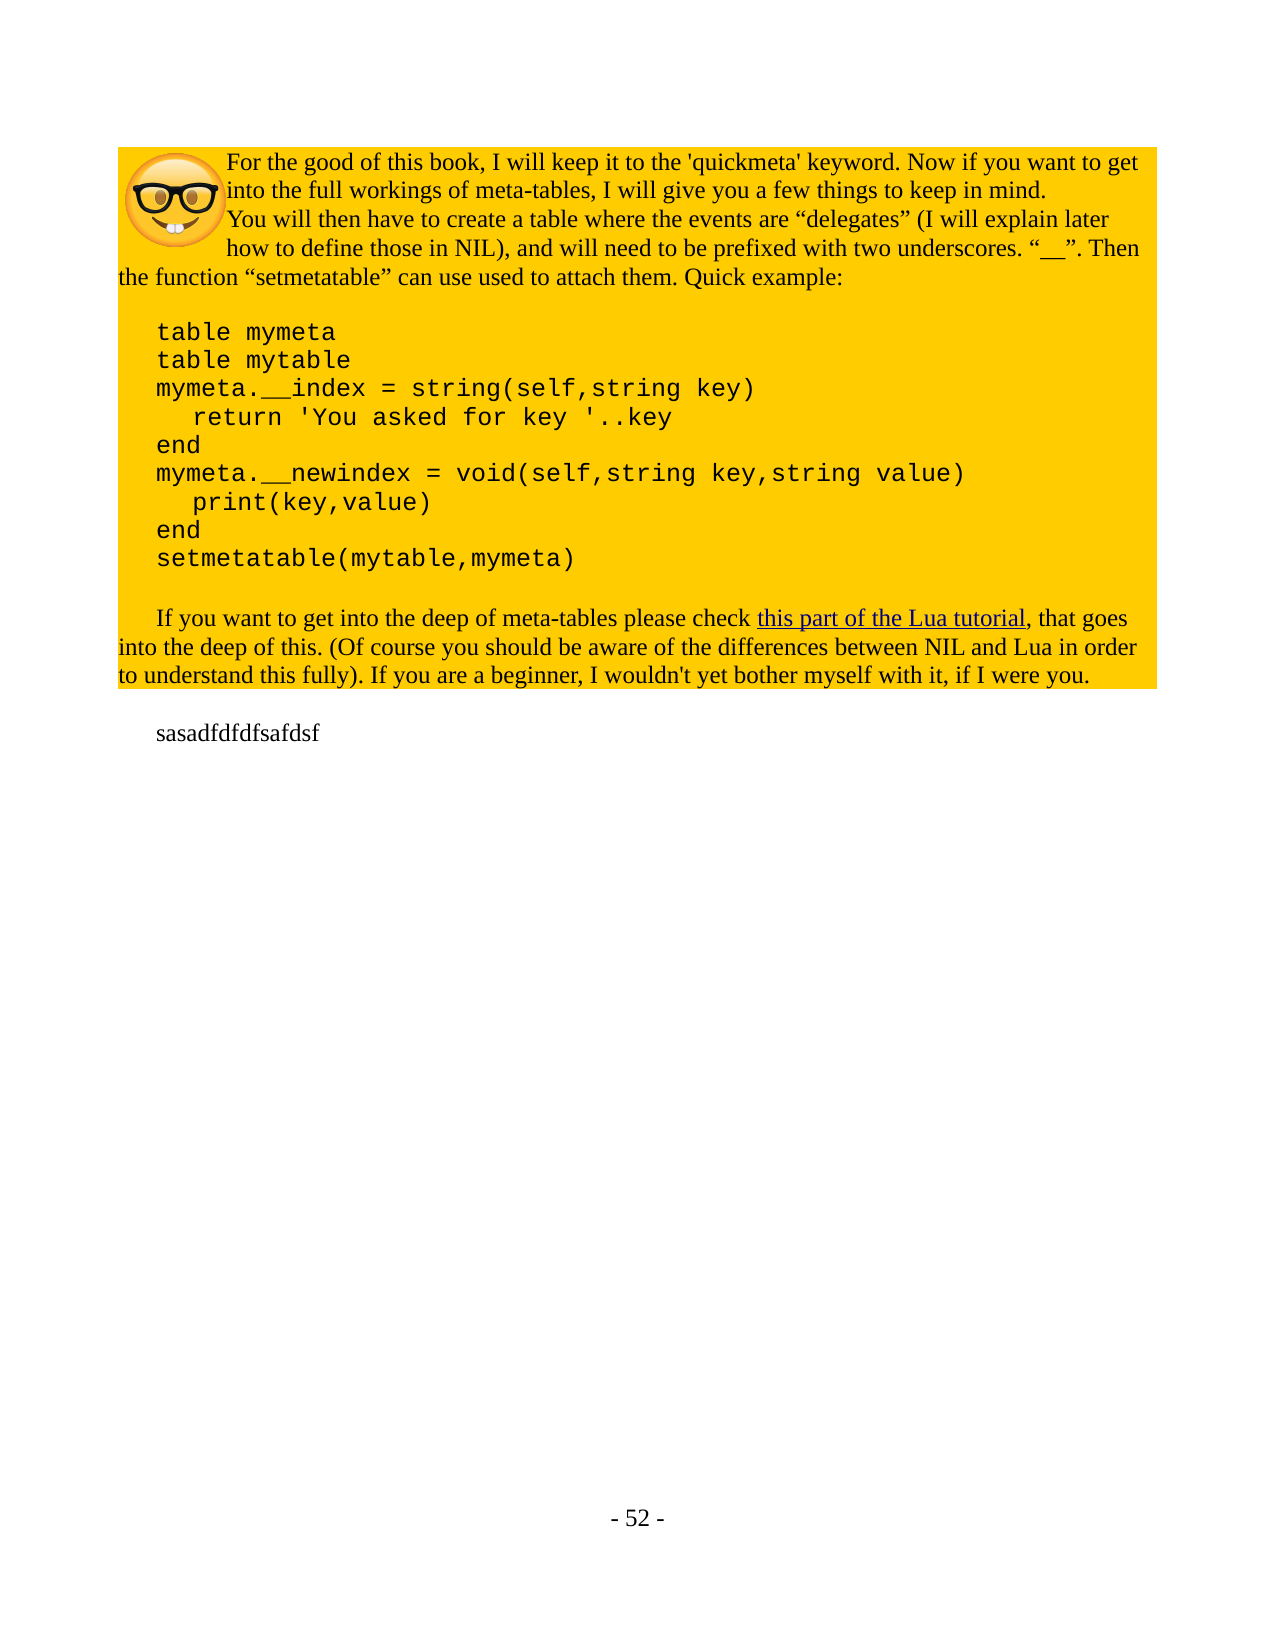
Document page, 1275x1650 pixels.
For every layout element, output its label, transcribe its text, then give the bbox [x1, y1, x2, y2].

text setmetatable(mytable,mymeta) [118, 546, 1157, 574]
text mymeta.__index = string(self,string key) [118, 376, 1157, 404]
text print(key,value) [118, 489, 1157, 518]
text You will then have to create a table where the events are “delegates” (I will explain later how to define those in NIL), and will need to be prefixed with two underscores. “__”. Then the function “setmetatable” can use used to attach them. Quick example: [118, 204, 1157, 319]
text table mymeta [118, 319, 1157, 348]
text end [118, 433, 1157, 461]
text sasadfdfdfsafdsf [118, 718, 1157, 776]
text return 'You asked for key '..key [118, 404, 1157, 433]
picture [124, 152, 227, 248]
text If you want to get into the deep of meta-tables please check this part of the Lua tutorial, that goes into the deep of this. (Of course you should be aware of the differences between NIL and Lua in order to understand this fully). If you are a beginner, I wouldn't yet bother myself with it, if I were you. [118, 603, 1157, 689]
text mymeta.__newindex = void(self,string key,string value) [118, 461, 1157, 489]
text table mytable [118, 348, 1157, 376]
text For the good of this book, I will keep it to the 'quickmeta' keyword. Now if you want to get into the full workings of meta-tables, I will give you a few things to keep in mind. [118, 147, 1157, 204]
text end [118, 518, 1157, 546]
